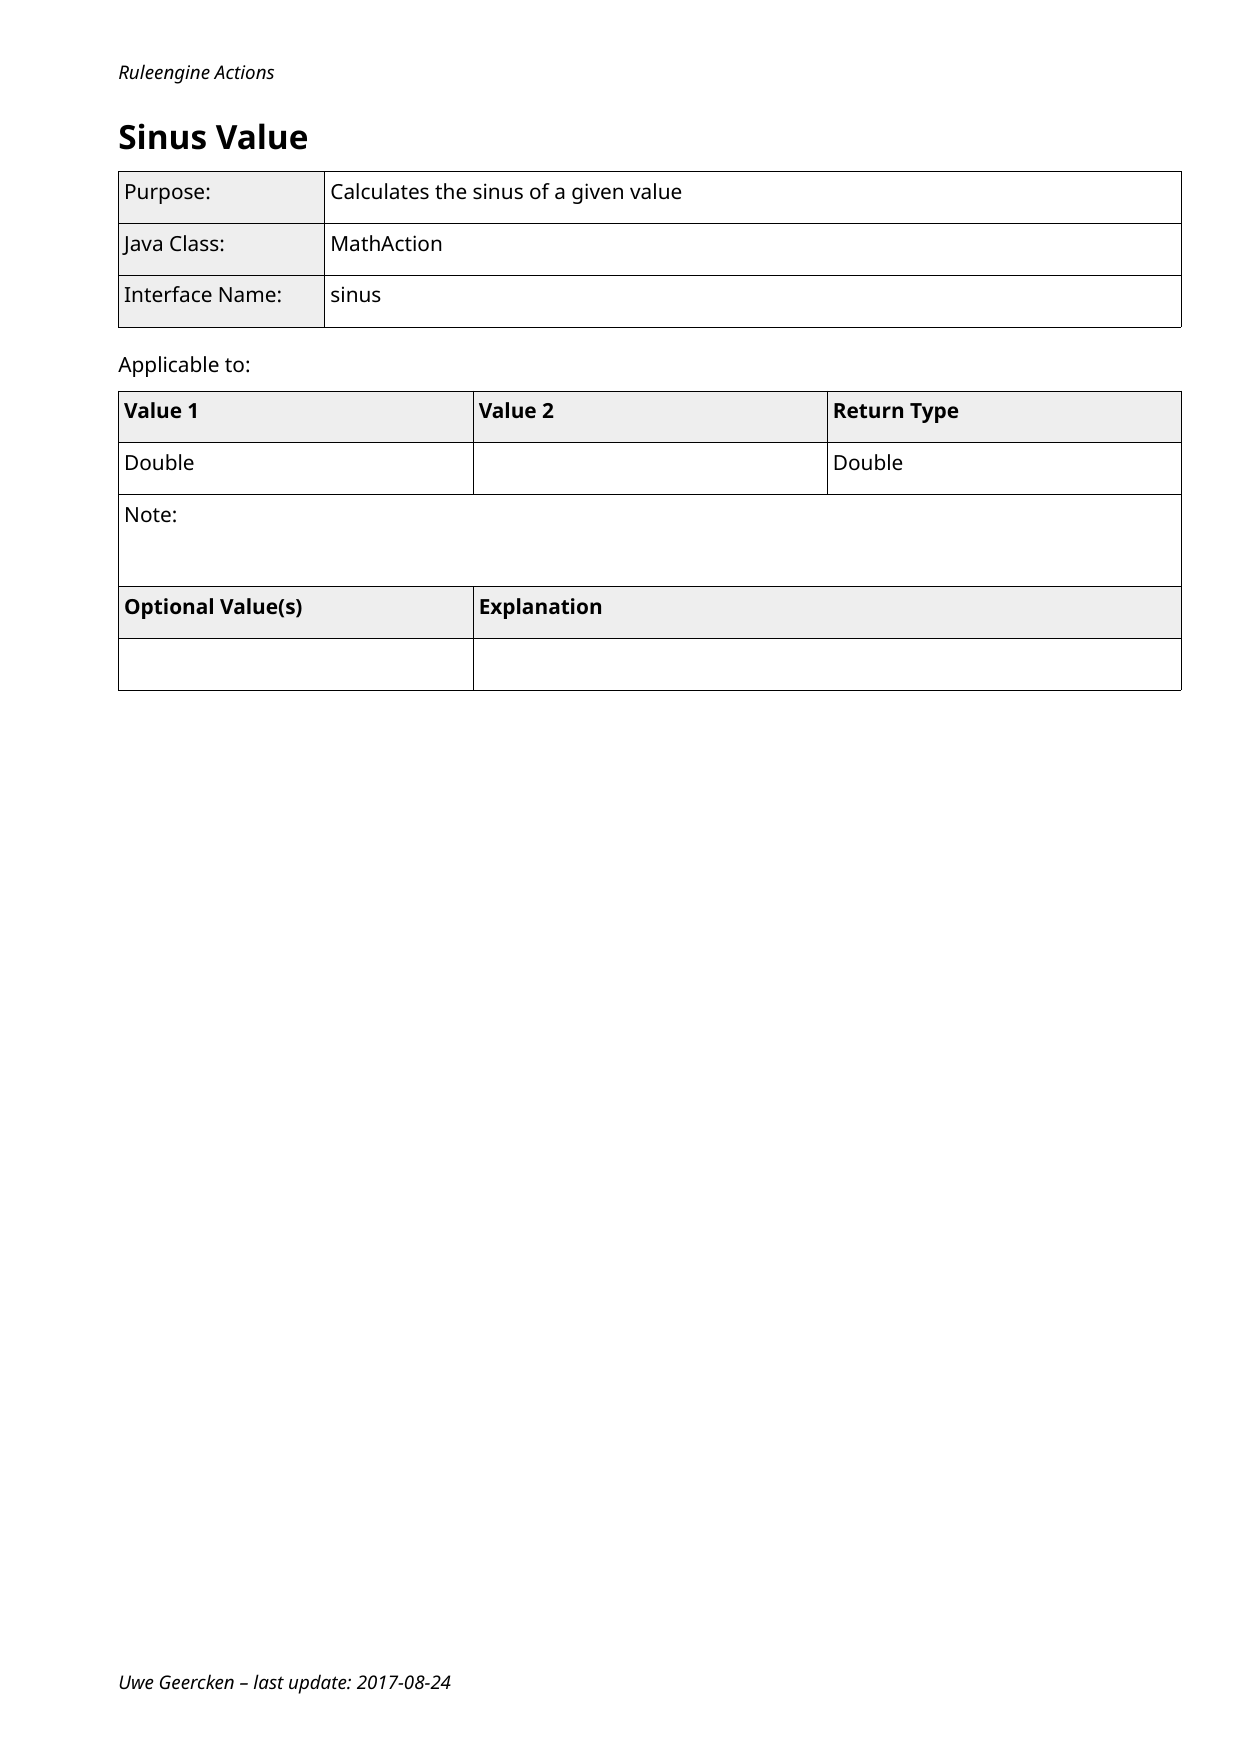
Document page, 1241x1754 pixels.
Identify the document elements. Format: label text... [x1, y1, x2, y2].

table_cell Optional Value(s) [119, 587, 473, 638]
table_cell MathAction [325, 224, 1181, 275]
table_cell [474, 443, 827, 494]
table_cell Note: [119, 495, 1181, 586]
text Applicable to: [118, 350, 1181, 379]
table_cell Java Class: [119, 224, 324, 275]
table_cell [119, 639, 473, 689]
table_cell Explanation [474, 587, 1181, 638]
table_header Value 2 [474, 392, 827, 442]
table_header Value 1 [119, 392, 473, 442]
table_header Calculates the sinus of a given value [325, 172, 1181, 223]
table_cell sinus [325, 276, 1181, 327]
table_cell Double [828, 443, 1181, 494]
table_cell Double [119, 443, 473, 494]
table_cell Interface Name: [119, 276, 324, 327]
text Sinus Value [118, 114, 1181, 159]
table_cell [474, 639, 1181, 689]
table_header Return Type [828, 392, 1181, 442]
table_header Purpose: [119, 172, 324, 223]
